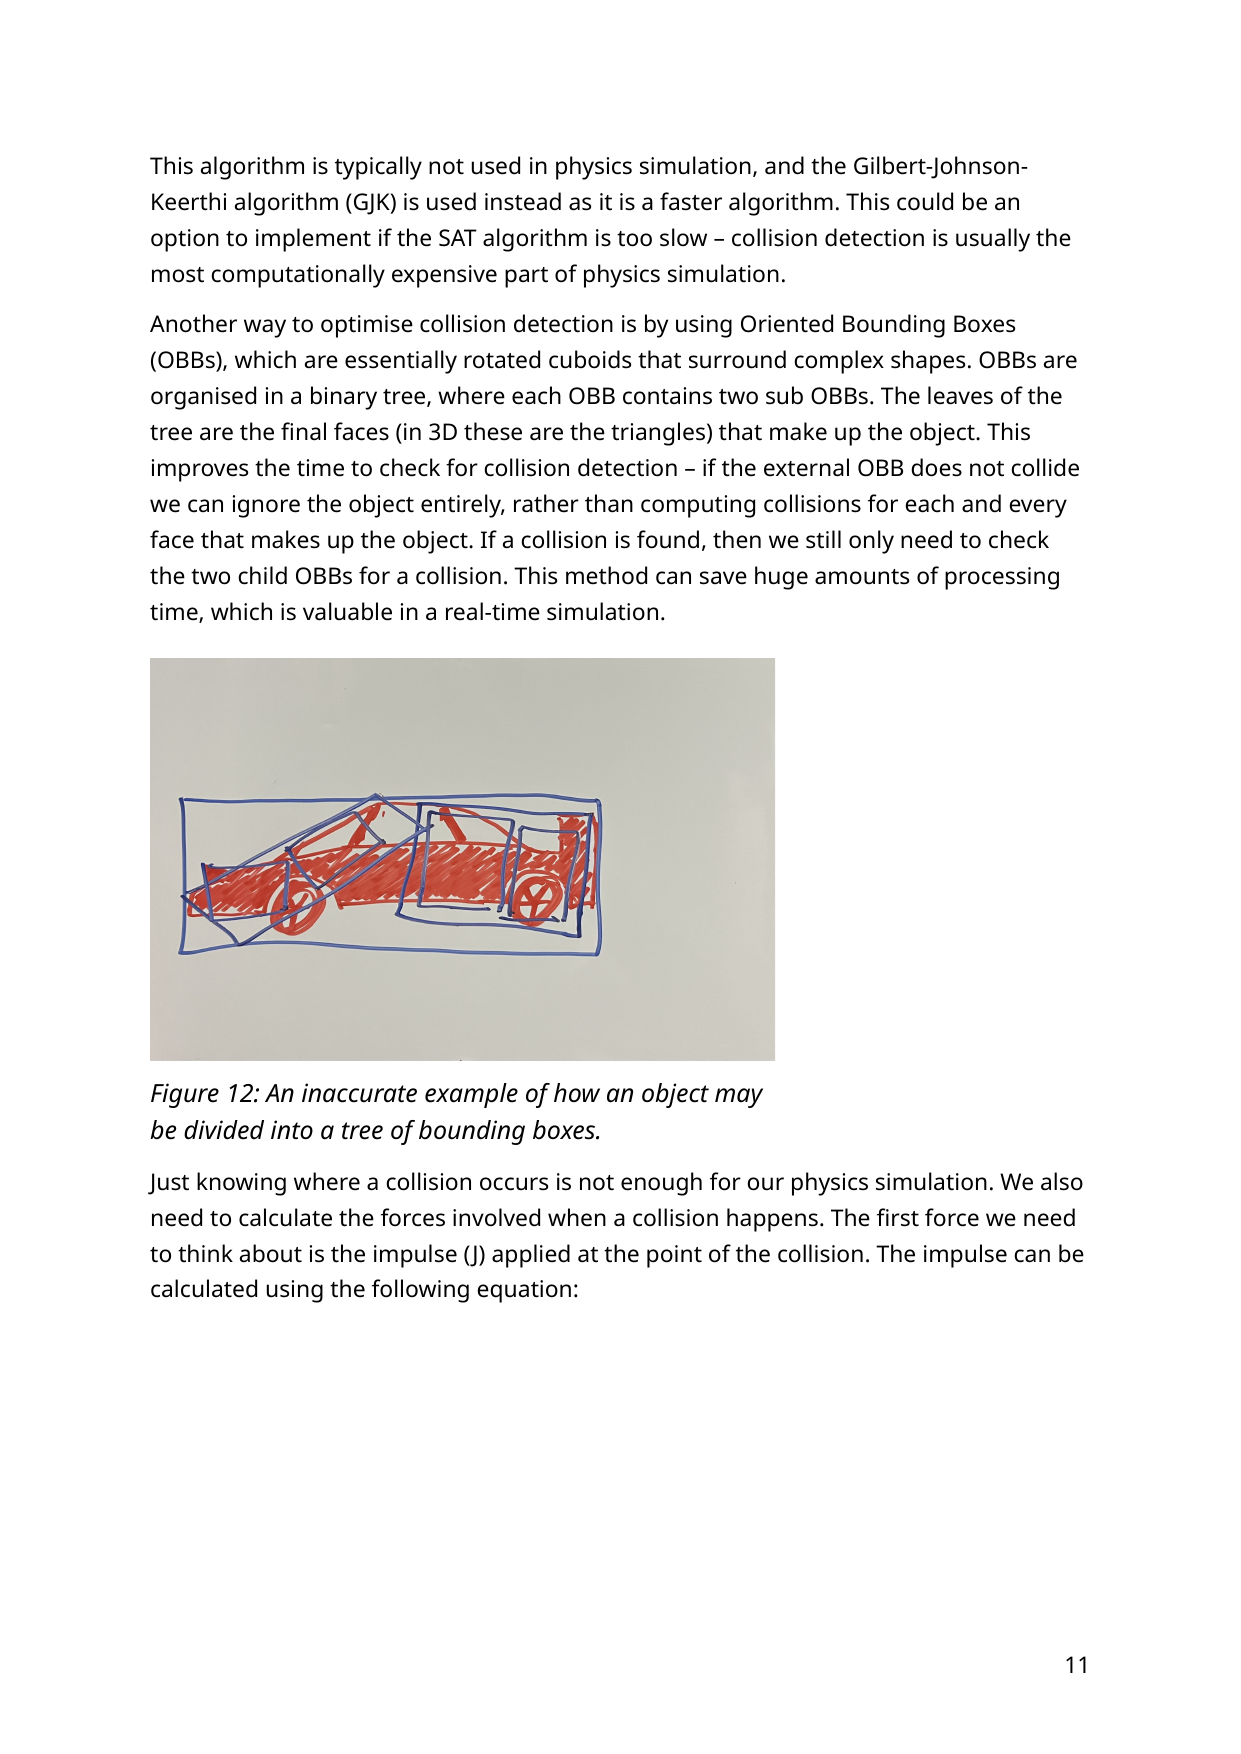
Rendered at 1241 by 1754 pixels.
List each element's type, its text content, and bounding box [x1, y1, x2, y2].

text This algorithm is typically not used in physics simulation, and the Gilbert-Johnson-Keerthi algorithm (GJK) is used instead as it is a faster algorithm. This could be an option to implement if the SAT algorithm is too slow – collision detection is usually the most computationally expensive part of physics simulation. [150, 150, 1090, 289]
text Figure 12: An inaccurate example of how an object may be divided into a tree of bounding boxes. [150, 1061, 775, 1146]
text Another way to optimise collision detection is by using Oriented Bounding Boxes (OBBs), which are essentially rotated cuboids that surround complex shapes. OBBs are organised in a binary tree, where each OBB contains two sub OBBs. The leaves of the tree are the final faces (in 3D these are the triangles) that make up the object. This improves the time to check for collision detection – if the external OBB does not collide we can ignore the object entirely, rather than computing collisions for each and every face that makes up the object. If a collision is found, then we still only need to check the two child OBBs for a collision. This method can save huge amounts of processing time, which is valuable in a real-time simulation. [150, 308, 1090, 627]
text Just knowing where a collision occurs is not enough for our physics simulation. We also need to calculate the forces involved when a collision happens. The first force we need to think about is the impulse (J) applied at the point of the collision. The impulse can be calculated using the following equation: [150, 1166, 1090, 1305]
picture [150, 658, 775, 1061]
